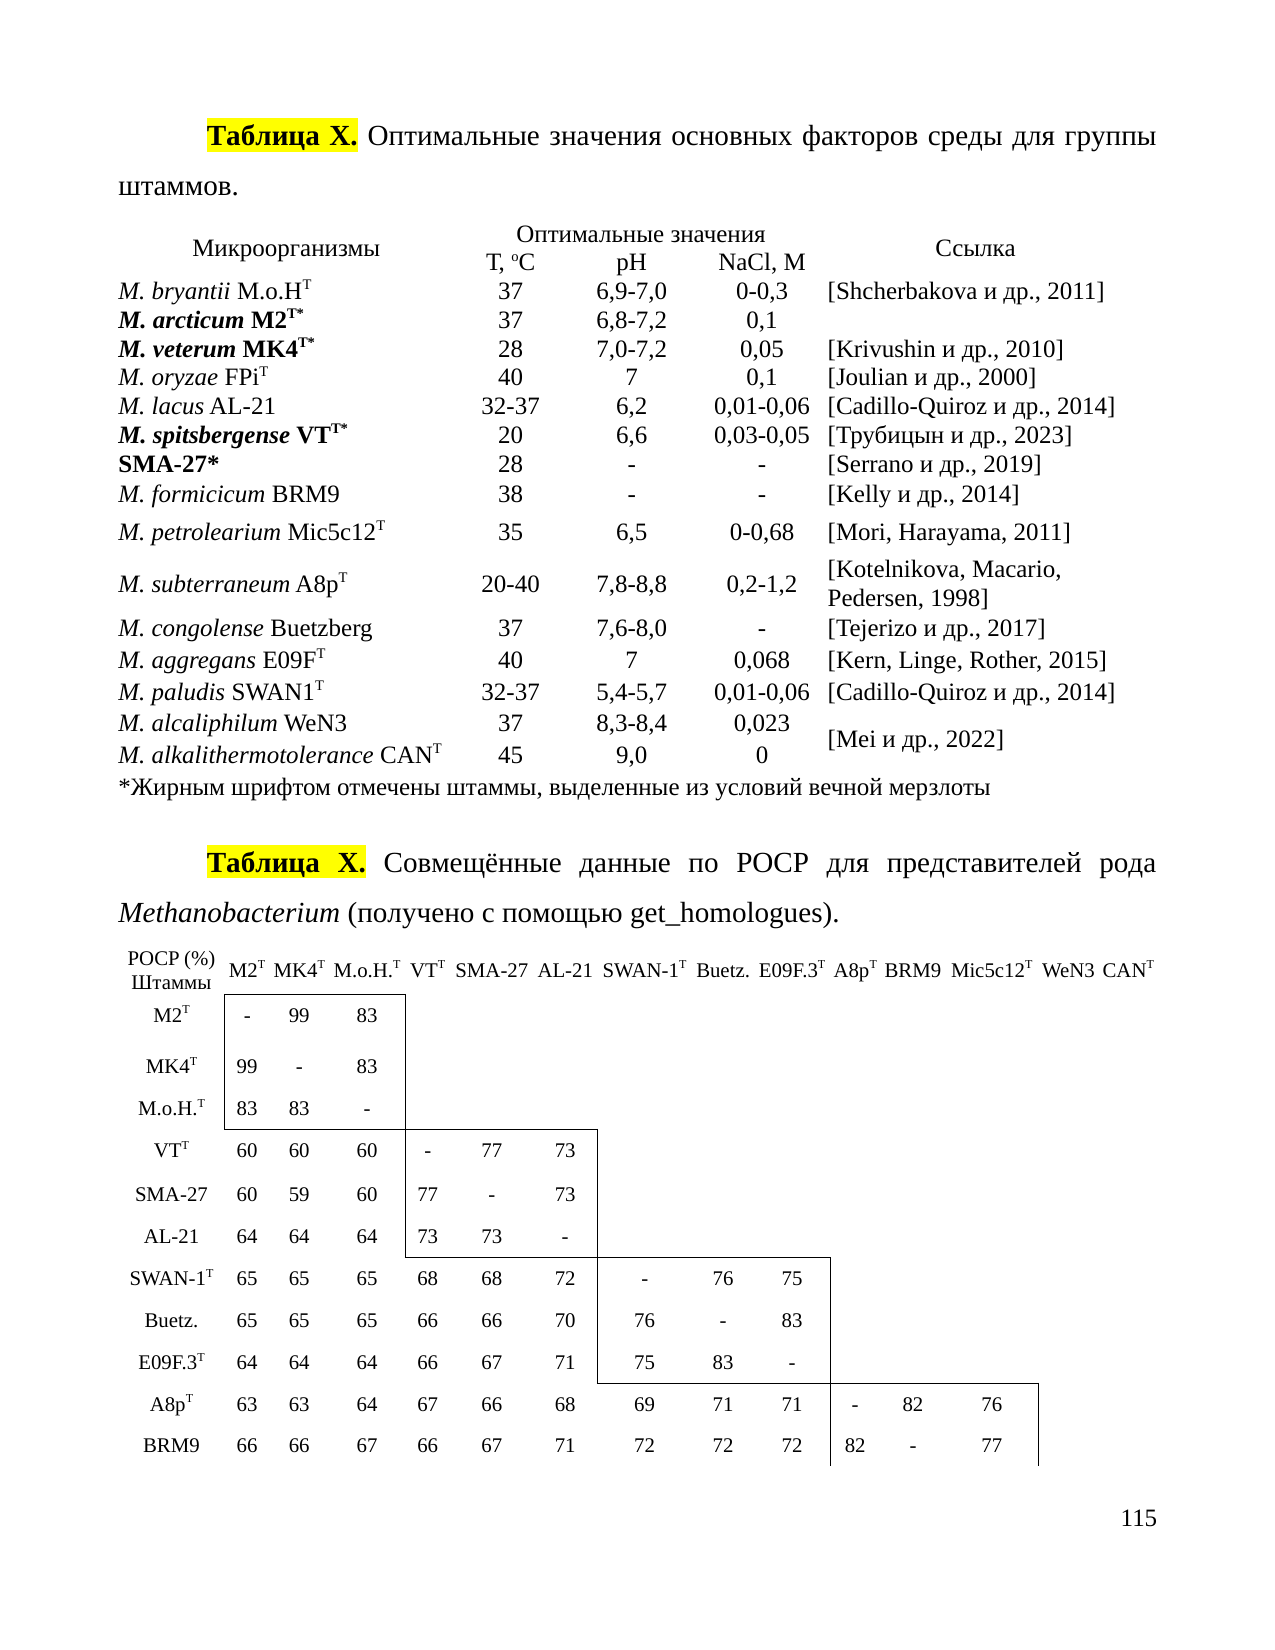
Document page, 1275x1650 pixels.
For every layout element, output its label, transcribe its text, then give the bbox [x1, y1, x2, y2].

table_cell 0,2-1,2 [696, 554, 827, 612]
table_cell 64 [269, 1341, 328, 1382]
table_cell [Трубицын и др., 2023]⁠ [828, 420, 1123, 449]
table_header POCP (%) [118, 946, 224, 969]
table_cell 60 [329, 1174, 405, 1215]
table_cell 28 [454, 334, 567, 362]
table_cell 67 [450, 1341, 533, 1382]
table_cell 7,0-7,2 [567, 334, 696, 362]
table_cell 65 [224, 1299, 269, 1341]
table_header M.o.H.T [329, 946, 405, 994]
table_cell [450, 1045, 533, 1087]
table_cell Т, oC [454, 248, 567, 276]
table_cell [1038, 1257, 1098, 1299]
table_cell [1099, 1424, 1158, 1466]
table_header AL-21 [533, 946, 597, 994]
table_cell [830, 1129, 880, 1173]
table_cell [754, 1215, 830, 1257]
table_cell 0,01-0,06 [696, 675, 827, 707]
table_cell - [754, 1341, 830, 1382]
table_cell [692, 994, 754, 1045]
table_header E09F.3T [754, 946, 830, 994]
table_cell 0-0,3 [696, 276, 827, 305]
table_cell [1038, 1087, 1098, 1129]
table_cell 75 [598, 1341, 692, 1382]
table_cell 65 [269, 1257, 328, 1299]
table_cell 67 [329, 1424, 405, 1466]
table_cell [1099, 994, 1158, 1045]
table_cell - [329, 1087, 405, 1129]
table_cell 7 [567, 644, 696, 675]
table_cell 72 [533, 1258, 597, 1299]
table_cell [945, 994, 1038, 1045]
table_cell 63 [269, 1383, 328, 1424]
table_cell [880, 1215, 945, 1257]
table_cell 82 [831, 1424, 880, 1466]
table_cell [597, 1045, 692, 1087]
table_cell - [696, 449, 827, 477]
table_cell M. subterraneum A8pT [118, 554, 454, 612]
table_header Buetz. [692, 946, 754, 994]
table_cell 77 [450, 1130, 533, 1173]
table_cell [692, 1215, 754, 1257]
table_cell 32-37 [454, 391, 567, 420]
table_cell 67 [405, 1383, 450, 1424]
table_cell [880, 1299, 945, 1341]
table_cell 75 [754, 1258, 830, 1299]
table_cell 28 [454, 449, 567, 477]
table_cell 64 [329, 1215, 405, 1257]
table_cell [Mori, Harayama, 2011]⁠ [828, 509, 1123, 554]
table_cell [880, 1129, 945, 1173]
table_cell 68 [405, 1258, 450, 1299]
table_cell [533, 1045, 597, 1087]
table_cell 73 [533, 1174, 597, 1215]
table_cell [830, 1045, 880, 1087]
table_cell [754, 1045, 830, 1087]
table_cell A8pT [118, 1383, 224, 1424]
table_cell NaCl, M [696, 248, 827, 276]
table_cell M. veterum MK4T* [118, 334, 454, 362]
text Таблица Х. Совмещённые данные по POCP для представителей рода Methanobacterium (получено с помощью get_homologues). [118, 845, 1157, 929]
table_cell 0,1 [696, 363, 827, 391]
table_cell 20-40 [454, 554, 567, 612]
table_header VTT [405, 946, 450, 994]
table_cell 65 [329, 1299, 405, 1341]
table_cell [880, 1174, 945, 1215]
table_cell M. spitsbergense VTT* [118, 420, 454, 449]
table_cell 64 [329, 1383, 405, 1424]
table_cell 7,8-8,8 [567, 554, 696, 612]
table_cell [880, 1045, 945, 1087]
table_cell [Tejerizo и др., 2017]⁠ [828, 612, 1123, 643]
table_cell 77 [945, 1424, 1038, 1466]
table_cell 37 [454, 305, 567, 334]
table_cell 71 [533, 1424, 597, 1466]
table_cell 64 [224, 1341, 269, 1382]
table_cell [1099, 1257, 1158, 1299]
table_cell [Kotelnikova, Macario, Pedersen, 1998]⁠ [828, 554, 1123, 612]
table_cell [880, 1087, 945, 1129]
table_cell 66 [224, 1424, 269, 1466]
table_cell M. petrolearium Mic5c12T [118, 509, 454, 554]
table_cell [1039, 1383, 1098, 1424]
table_cell - [880, 1424, 945, 1466]
table_cell 76 [598, 1299, 692, 1341]
table_cell 37 [454, 276, 567, 305]
table_cell [692, 1045, 754, 1087]
table_cell 83 [329, 995, 405, 1045]
table_cell 68 [533, 1383, 597, 1424]
table_cell [598, 1174, 692, 1215]
table_cell 65 [269, 1299, 328, 1341]
table_cell 63 [224, 1383, 269, 1424]
table_header SWAN-1T [597, 946, 692, 994]
table_cell M.o.H.T [118, 1087, 224, 1129]
table_cell M. formicicum BRM9 [118, 478, 454, 509]
table_cell 77 [406, 1174, 450, 1215]
table_cell M. alcaliphilum WeN3 [118, 707, 454, 738]
table_cell SWAN-1T [118, 1257, 224, 1299]
table_cell [830, 1087, 880, 1129]
table_cell 0,01-0,06 [696, 391, 827, 420]
table_cell 60 [224, 1174, 269, 1215]
table_cell [450, 994, 533, 1045]
table_cell [831, 1299, 880, 1341]
table_cell - [696, 478, 827, 509]
table_cell 59 [269, 1174, 328, 1215]
table_cell [1039, 1424, 1098, 1466]
table_cell [692, 1087, 754, 1129]
table_cell - [225, 995, 269, 1045]
table_cell [880, 1341, 945, 1382]
table_cell - [450, 1174, 533, 1215]
table_cell [1038, 1215, 1098, 1257]
table_cell 67 [450, 1424, 533, 1466]
table_cell [533, 1087, 597, 1129]
table_cell [598, 1215, 692, 1257]
table_cell 35 [454, 509, 567, 554]
table_cell AL-21 [118, 1215, 224, 1257]
table_cell M2T [118, 994, 224, 1045]
table_cell 70 [533, 1299, 597, 1341]
table_cell 0,023 [696, 707, 827, 738]
table_cell 65 [224, 1257, 269, 1299]
text Таблица Х. Оптимальные значения основных факторов среды для группы штаммов. [118, 118, 1157, 202]
table_cell [831, 1257, 880, 1299]
table_cell 64 [329, 1341, 405, 1382]
table_cell VTT [118, 1129, 224, 1173]
table_cell [692, 1174, 754, 1215]
table_cell 66 [405, 1341, 450, 1382]
table_cell 69 [597, 1384, 692, 1424]
table_cell - [269, 1045, 328, 1087]
table_cell 66 [405, 1299, 450, 1341]
table_cell 38 [454, 478, 567, 509]
table_cell [1099, 1045, 1158, 1087]
table_cell 0,068 [696, 644, 827, 675]
table_cell [692, 1129, 754, 1173]
table_cell M. alkalithermotolerance CANT [118, 739, 454, 770]
table_cell 8,3-8,4 [567, 707, 696, 738]
table_cell 82 [880, 1384, 945, 1424]
table_header WeN3 [1038, 946, 1098, 994]
table_cell 7 [567, 363, 696, 391]
table_cell 32-37 [454, 675, 567, 707]
table_cell [Krivushin и др., 2010]⁠ [828, 334, 1123, 362]
table_cell 9,0 [567, 739, 696, 770]
table_cell [754, 1129, 830, 1173]
table_cell M. congolense Buetzberg [118, 612, 454, 643]
table_cell 76 [692, 1258, 754, 1299]
table_cell M. lacus AL-21 [118, 391, 454, 420]
table_cell [1099, 1341, 1158, 1382]
table_cell 5,4-5,7 [567, 675, 696, 707]
table_cell 71 [692, 1384, 754, 1424]
table_cell [Joulian и др., 2000]⁠ [828, 363, 1123, 391]
table_cell 76 [945, 1384, 1038, 1424]
table_cell 6,8-7,2 [567, 305, 696, 334]
table_header BRM9 [880, 946, 945, 994]
table_cell - [567, 449, 696, 477]
table_header CANT [1099, 946, 1158, 994]
table_cell SMA-27 [118, 1174, 224, 1215]
table_cell [Shcherbakova и др., 2011]⁠ [828, 276, 1123, 334]
table_cell [945, 1087, 1038, 1129]
table_cell [831, 1341, 880, 1382]
table_cell 72 [692, 1424, 754, 1466]
table_cell 6,9-7,0 [567, 276, 696, 305]
table_header Mic5c12T [945, 946, 1038, 994]
table_cell BRM9 [118, 1424, 224, 1466]
table_cell [945, 1174, 1038, 1215]
table_header Микроорганизмы [118, 219, 454, 276]
table_cell [Serrano и др., 2019]⁠ [828, 449, 1123, 477]
table_cell 65 [329, 1257, 405, 1299]
table_cell 83 [269, 1087, 328, 1129]
table_cell [1038, 994, 1098, 1045]
table_cell 45 [454, 739, 567, 770]
table_cell 40 [454, 644, 567, 675]
table_cell [533, 994, 597, 1045]
table_cell E09F.3T [118, 1341, 224, 1382]
table_cell 73 [450, 1215, 533, 1257]
table_cell [406, 1087, 450, 1129]
table_cell [754, 1087, 830, 1129]
table_cell [945, 1045, 1038, 1087]
table_cell 66 [450, 1383, 533, 1424]
table_cell 20 [454, 420, 567, 449]
table_cell *Жирным шрифтом отмечены штаммы, выделенные из условий вечной мерзлоты [118, 770, 1123, 802]
table_cell - [533, 1215, 597, 1257]
table_cell 83 [329, 1045, 405, 1087]
table_cell 99 [225, 1045, 269, 1087]
table_cell 73 [533, 1130, 597, 1173]
table_cell 0,05 [696, 334, 827, 362]
table_cell [945, 1299, 1038, 1341]
table_cell 0,1 [696, 305, 827, 334]
table_cell 40 [454, 363, 567, 391]
table_cell 37 [454, 612, 567, 643]
table_cell [1099, 1174, 1158, 1215]
table_cell 83 [754, 1299, 830, 1341]
table_cell Buetz. [118, 1299, 224, 1341]
table_cell [1038, 1129, 1098, 1173]
table_cell [880, 994, 945, 1045]
table_cell [945, 1215, 1038, 1257]
table_cell SMA-27* [118, 449, 454, 477]
table_cell [Cadillo-Quiroz и др., 2014]⁠ [828, 391, 1123, 420]
table_cell [Mei и др., 2022]⁠ [828, 707, 1123, 770]
table_header M2T [224, 946, 269, 994]
table_cell pH [567, 248, 696, 276]
table_cell [450, 1087, 533, 1129]
table_cell [1038, 1174, 1098, 1215]
table_cell [945, 1257, 1038, 1299]
table_cell 7,6-8,0 [567, 612, 696, 643]
table_cell 71 [754, 1384, 830, 1424]
table_cell [Kelly и др., 2014]⁠ [828, 478, 1123, 509]
table_cell 66 [269, 1424, 328, 1466]
table_cell 66 [405, 1424, 450, 1466]
table_cell [Cadillo-Quiroz и др., 2014]⁠ [828, 675, 1123, 707]
table_cell M. oryzae FPiT [118, 363, 454, 391]
table_cell 0 [696, 739, 827, 770]
table_cell M. aggregans E09FT [118, 644, 454, 675]
table_cell [830, 994, 880, 1045]
table_cell [1099, 1383, 1158, 1424]
table_cell 68 [450, 1258, 533, 1299]
table_header SMA-27 [450, 946, 533, 994]
table_header Ссылка [828, 219, 1123, 276]
table_cell [830, 1215, 880, 1257]
table_cell [597, 1087, 692, 1129]
table_cell 0-0,68 [696, 509, 827, 554]
table_cell 6,6 [567, 420, 696, 449]
table_cell [880, 1257, 945, 1299]
table_cell [830, 1174, 880, 1215]
table_cell [Kern, Linge, Rother, 2015]⁠ [828, 644, 1123, 675]
table_cell 72 [597, 1424, 692, 1466]
table_cell 83 [692, 1341, 754, 1382]
table_cell [1038, 1341, 1098, 1382]
table_cell Штаммы [118, 970, 224, 994]
table_cell 73 [406, 1215, 450, 1257]
table_cell [945, 1341, 1038, 1382]
table_cell 83 [225, 1087, 269, 1129]
table_cell 6,5 [567, 509, 696, 554]
table_cell 6,2 [567, 391, 696, 420]
table_cell - [406, 1130, 450, 1173]
table_cell [406, 994, 450, 1045]
table_cell [1038, 1045, 1098, 1087]
table_cell 64 [269, 1215, 328, 1257]
table_cell [1099, 1215, 1158, 1257]
table_header Оптимальные значения [454, 219, 827, 247]
table_cell [1099, 1129, 1158, 1173]
table_cell [1099, 1087, 1158, 1129]
table_cell - [692, 1299, 754, 1341]
table_cell M. arcticum M2T* [118, 305, 454, 334]
table_header MK4T [269, 946, 328, 994]
table_cell [945, 1129, 1038, 1173]
table_cell [597, 994, 692, 1045]
table_cell 0,03-0,05 [696, 420, 827, 449]
table_cell 37 [454, 707, 567, 738]
table_cell [1038, 1299, 1098, 1341]
table_cell 64 [224, 1215, 269, 1257]
table_cell M. bryantii M.o.HT [118, 276, 454, 305]
table_cell 60 [329, 1130, 405, 1173]
table_cell MK4T [118, 1045, 224, 1087]
table_cell 99 [269, 995, 328, 1045]
table_cell 60 [224, 1130, 269, 1173]
table_cell M. paludis SWAN1T [118, 675, 454, 707]
table_cell - [831, 1384, 880, 1424]
table_cell 60 [269, 1130, 328, 1173]
table_cell 72 [754, 1424, 830, 1466]
table_cell 71 [533, 1341, 597, 1382]
table_cell - [696, 612, 827, 643]
table_cell [754, 1174, 830, 1215]
table_cell - [567, 478, 696, 509]
table_cell [598, 1129, 692, 1173]
table_cell - [598, 1258, 692, 1299]
table_cell [406, 1045, 450, 1087]
table_header A8pT [830, 946, 880, 994]
table_cell 66 [450, 1299, 533, 1341]
table_cell [754, 994, 830, 1045]
table_cell [1099, 1299, 1158, 1341]
